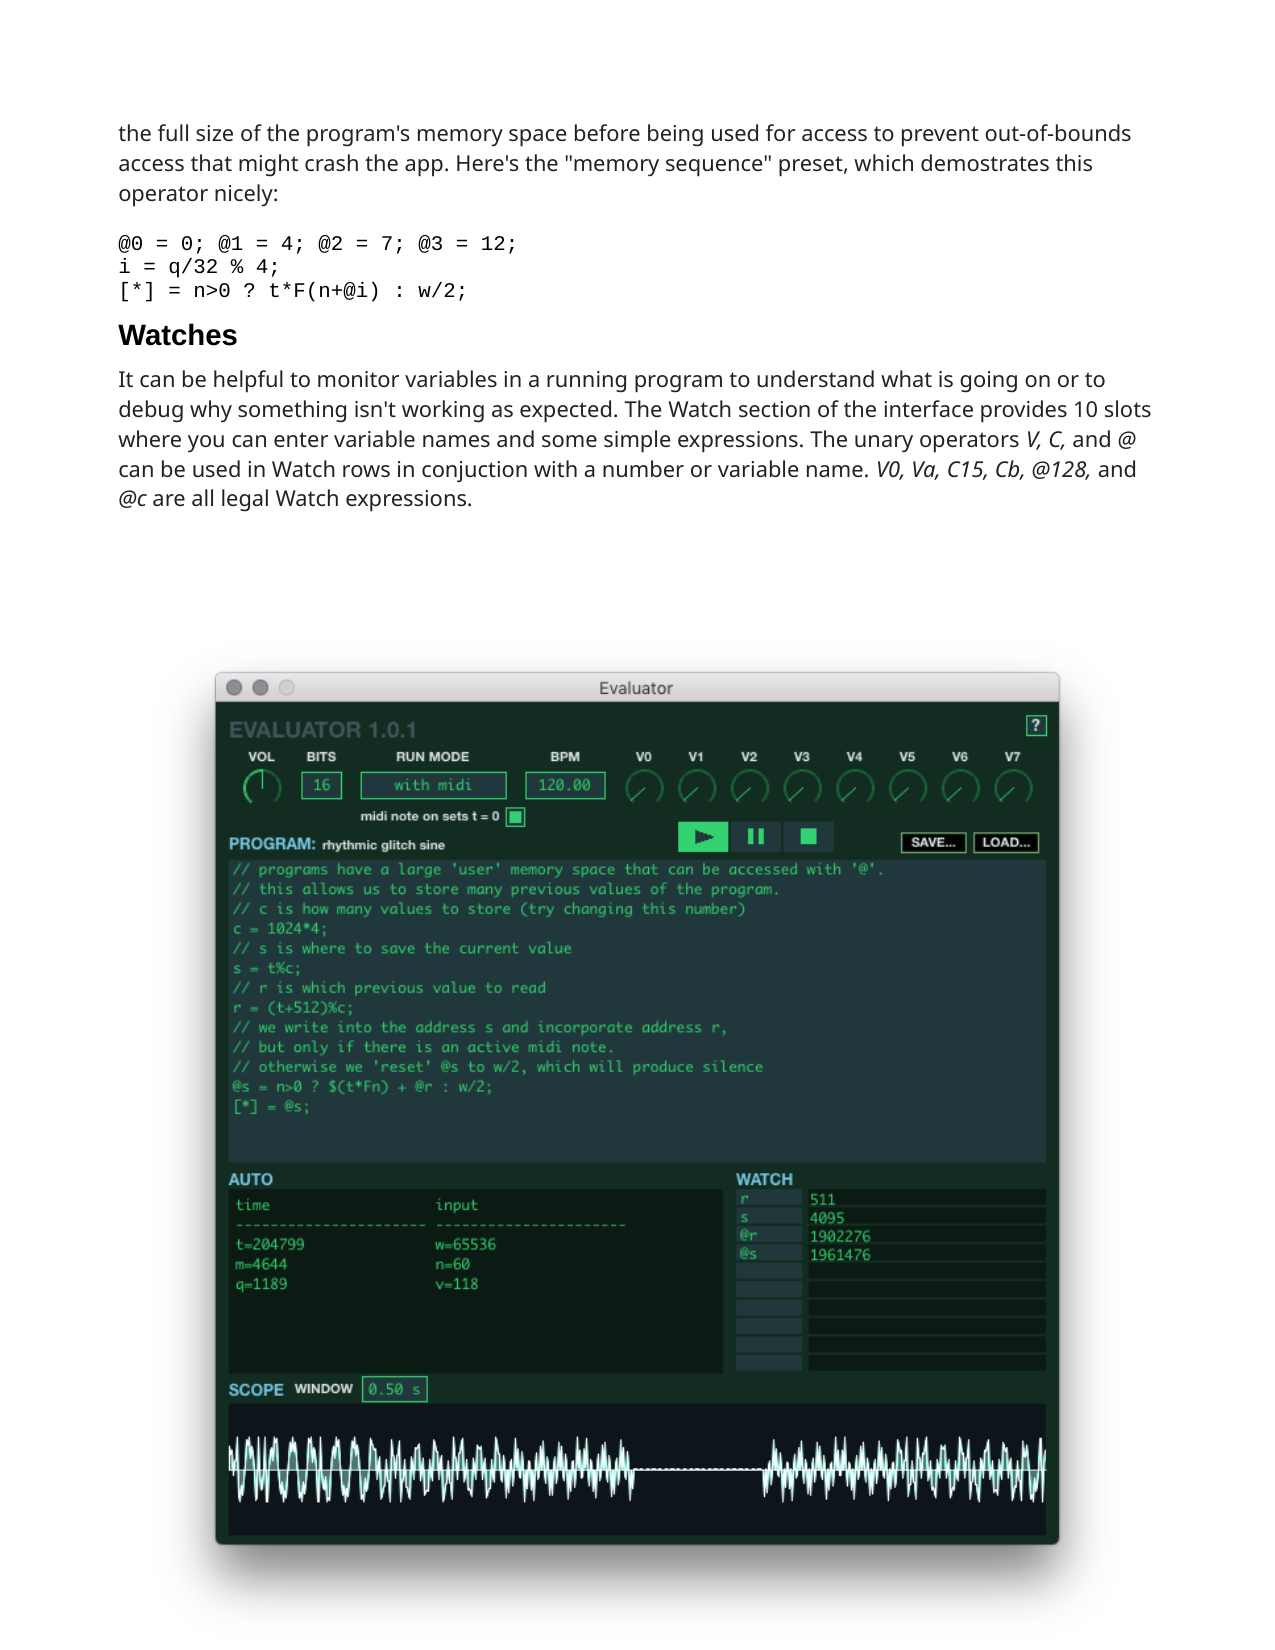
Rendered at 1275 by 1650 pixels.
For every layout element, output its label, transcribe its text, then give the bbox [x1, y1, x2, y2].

text [*] = n>0 ? t*F(n+@i) : w/2; [118, 280, 1157, 303]
text i = q/32 % 4; [118, 256, 1157, 280]
subtitle Watches [118, 318, 1157, 352]
picture [142, 631, 1133, 1650]
text @0 = 0; @1 = 4; @2 = 7; @3 = 12; [118, 232, 1157, 256]
text It can be helpful to monitor variables in a running program to understand what is going on or to debug why something isn't working as expected. The Watch section of the interface provides 10 slots where you can enter variable names and some simple expressions. The unary operators V, C, and @ can be used in Watch rows in conjuction with a number or variable name. V0, Va, C15, Cb, @128, and @c are all legal Watch expressions. [118, 364, 1157, 513]
text the full size of the program's memory space before being used for access to prevent out-of-bounds access that might crash the app. Here's the "memory sequence" preset, which demostrates this operator nicely: [118, 118, 1157, 207]
